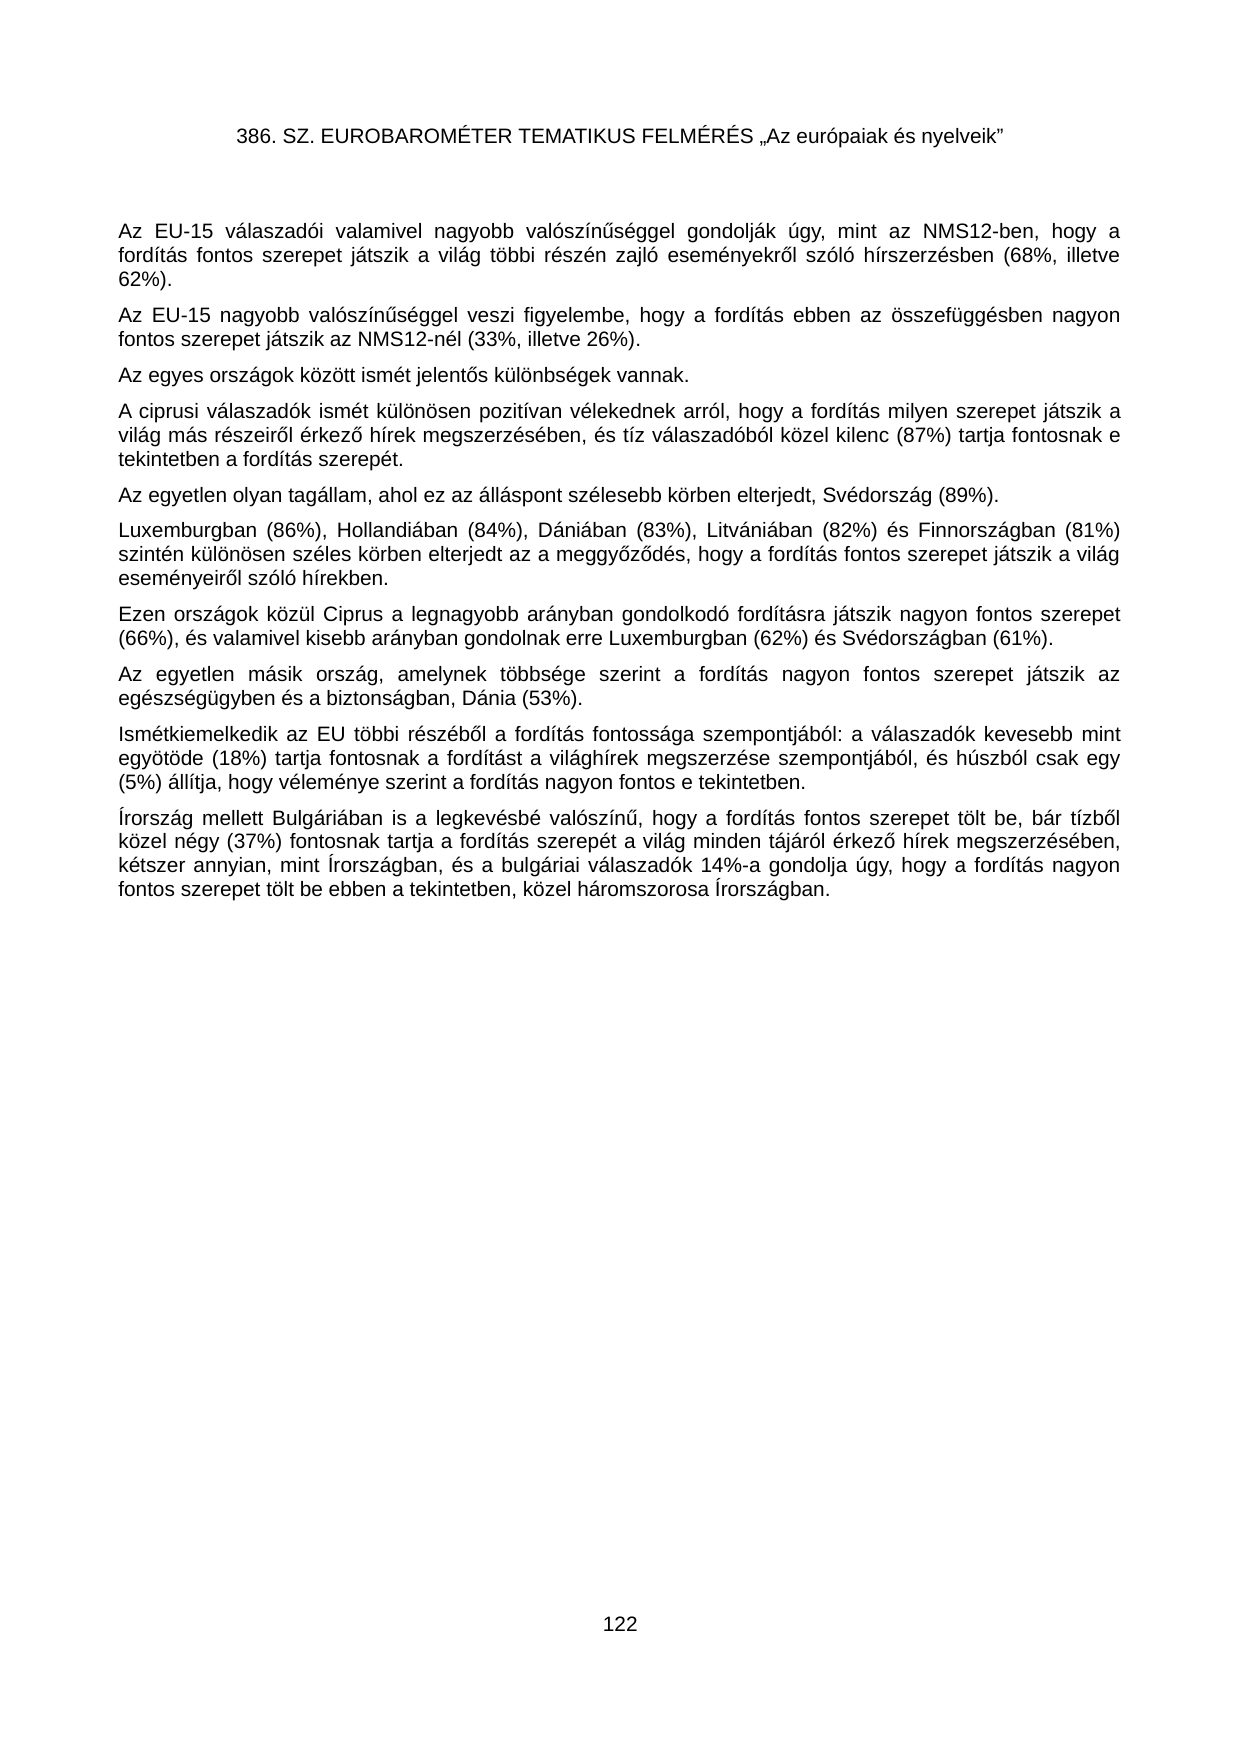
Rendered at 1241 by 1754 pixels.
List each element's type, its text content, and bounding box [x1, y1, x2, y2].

text Az EU-15 nagyobb valószínűséggel veszi figyelembe, hogy a fordítás ebben az összefüggésben nagyon fontos szerepet játszik az NMS12-nél (33%, illetve 26%). [118, 303, 1122, 351]
text Luxemburgban (86%), Hollandiában (84%), Dániában (83%), Litvániában (82%) és Finnországban (81%) szintén különösen széles körben elterjedt az a meggyőződés, hogy a fordítás fontos szerepet játszik a világ eseményeiről szóló hírekben. [118, 518, 1122, 590]
text Az EU-15 válaszadói valamivel nagyobb valószínűséggel gondolják úgy, mint az NMS12-ben, hogy a fordítás fontos szerepet játszik a világ többi részén zajló eseményekről szóló hírszerzésben (68%, illetve 62%). [118, 219, 1122, 291]
text Írország mellett Bulgáriában is a legkevésbé valószínű, hogy a fordítás fontos szerepet tölt be, bár tízből közel négy (37%) fontosnak tartja a fordítás szerepét a világ minden tájáról érkező hírek megszerzésében, kétszer annyian, mint Írországban, és a bulgáriai válaszadók 14%-a gondolja úgy, hogy a fordítás nagyon fontos szerepet tölt be ebben a tekintetben, közel háromszorosa Írországban. [118, 805, 1122, 901]
text Az egyetlen olyan tagállam, ahol ez az álláspont szélesebb körben elterjedt, Svédország (89%). [118, 482, 1122, 506]
text A ciprusi válaszadók ismét különösen pozitívan vélekednek arról, hogy a fordítás milyen szerepet játszik a világ más részeiről érkező hírek megszerzésében, és tíz válaszadóból közel kilenc (87%) tartja fontosnak e tekintetben a fordítás szerepét. [118, 399, 1122, 471]
text Ismétkiemelkedik az EU többi részéből a fordítás fontossága szempontjából: a válaszadók kevesebb mint egyötöde (18%) tartja fontosnak a fordítást a világhírek megszerzése szempontjából, és húszból csak egy (5%) állítja, hogy véleménye szerint a fordítás nagyon fontos e tekintetben. [118, 722, 1122, 793]
text Az egyetlen másik ország, amelynek többsége szerint a fordítás nagyon fontos szerepet játszik az egészségügyben és a biztonságban, Dánia (53%). [118, 662, 1122, 710]
text Ezen országok közül Ciprus a legnagyobb arányban gondolkodó fordításra játszik nagyon fontos szerepet (66%), és valamivel kisebb arányban gondolnak erre Luxemburgban (62%) és Svédországban (61%). [118, 602, 1122, 650]
text Az egyes országok között ismét jelentős különbségek vannak. [118, 363, 1122, 387]
